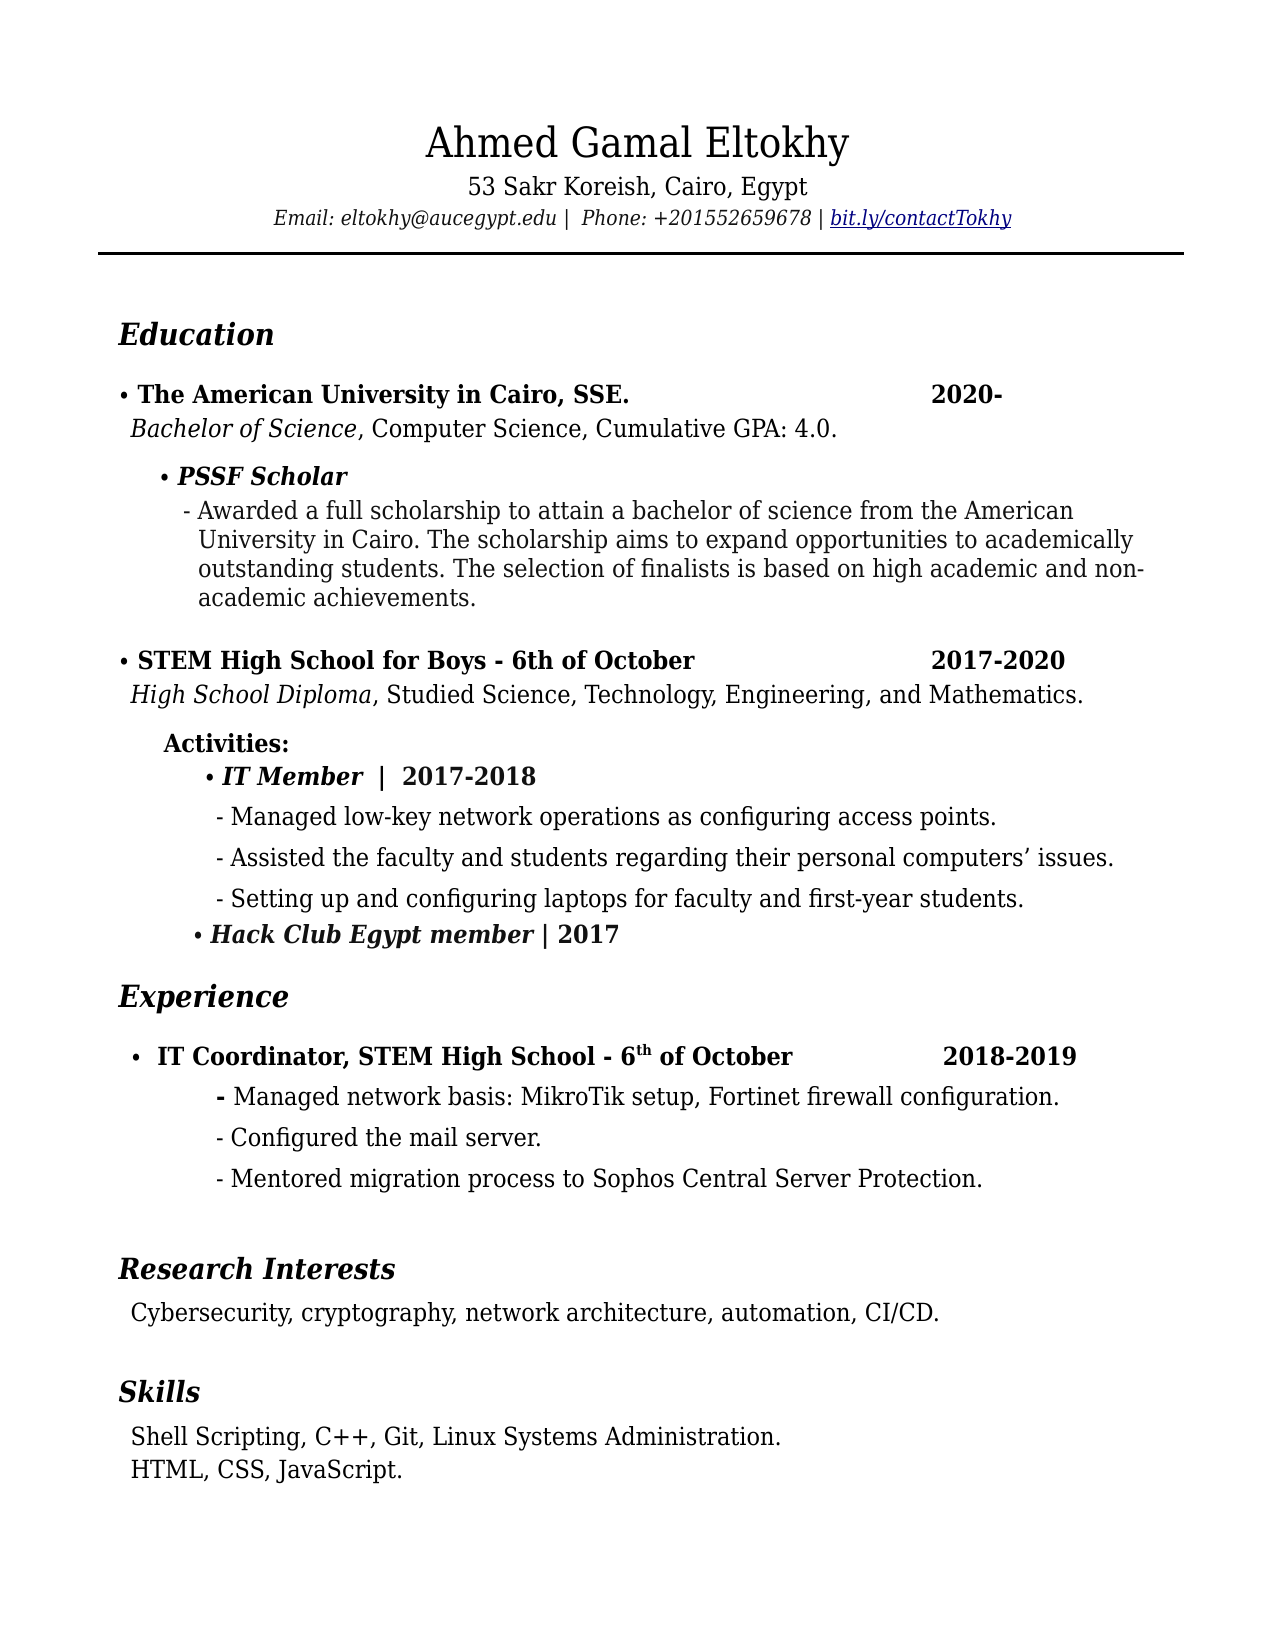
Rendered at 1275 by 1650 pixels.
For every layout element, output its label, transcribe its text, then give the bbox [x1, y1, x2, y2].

subtitle Experience [118, 979, 1157, 1015]
text Cybersecurity, cryptography, network architecture, automation, CI/CD. [130, 1298, 1145, 1328]
title - Configured the mail server. [216, 1123, 1157, 1152]
subtitle Education [118, 317, 1157, 353]
text ∙ IT Member | 2017-2018 [130, 762, 1145, 792]
subtitle Skills [118, 1375, 1157, 1409]
text ∙ STEM High School for Boys - 6th of October 2017-2020 [118, 646, 1145, 676]
text Shell Scripting, C++, Git, Linux Systems Administration. [130, 1422, 1145, 1451]
text High School Diploma, Studied Science, Technology, Engineering, and Mathematics. [130, 680, 1145, 709]
subtitle Research Interests [118, 1252, 1157, 1286]
text ∙ IT Coordinator, STEM High School - 6th of October 2018-2019 [130, 1042, 1145, 1071]
text ∙ The American University in Cairo, SSE. 2020- [118, 380, 1145, 409]
text ∙ PSSF Scholar [130, 462, 1145, 492]
title - Managed low-key network operations as configuring access points. [216, 802, 1157, 831]
text Activities: [130, 728, 1145, 758]
title - Mentored migration process to Sophos Central Server Protection. [216, 1164, 1157, 1194]
title - Assisted the faculty and students regarding their personal computers’ issues. [216, 843, 1157, 872]
text Bachelor of Science, Computer Science, Cumulative GPA: 4.0. [130, 414, 1145, 443]
text HTML, CSS, JavaScript. [130, 1456, 1145, 1485]
text ∙ Hack Club Egypt member | 2017 [118, 920, 1145, 949]
text - Awarded a full scholarship to attain a bachelor of science from the American University in Cairo. The scholarship aims to expand opportunities to academically outstanding students. The selection of finalists is based on high academic and non-academic achievements. [183, 496, 1157, 613]
title - Setting up and configuring laptops for faculty and first-year students. [216, 884, 1157, 914]
title - Managed network basis: MikroTik setup, Fortinet firewall configuration. [216, 1082, 1157, 1111]
